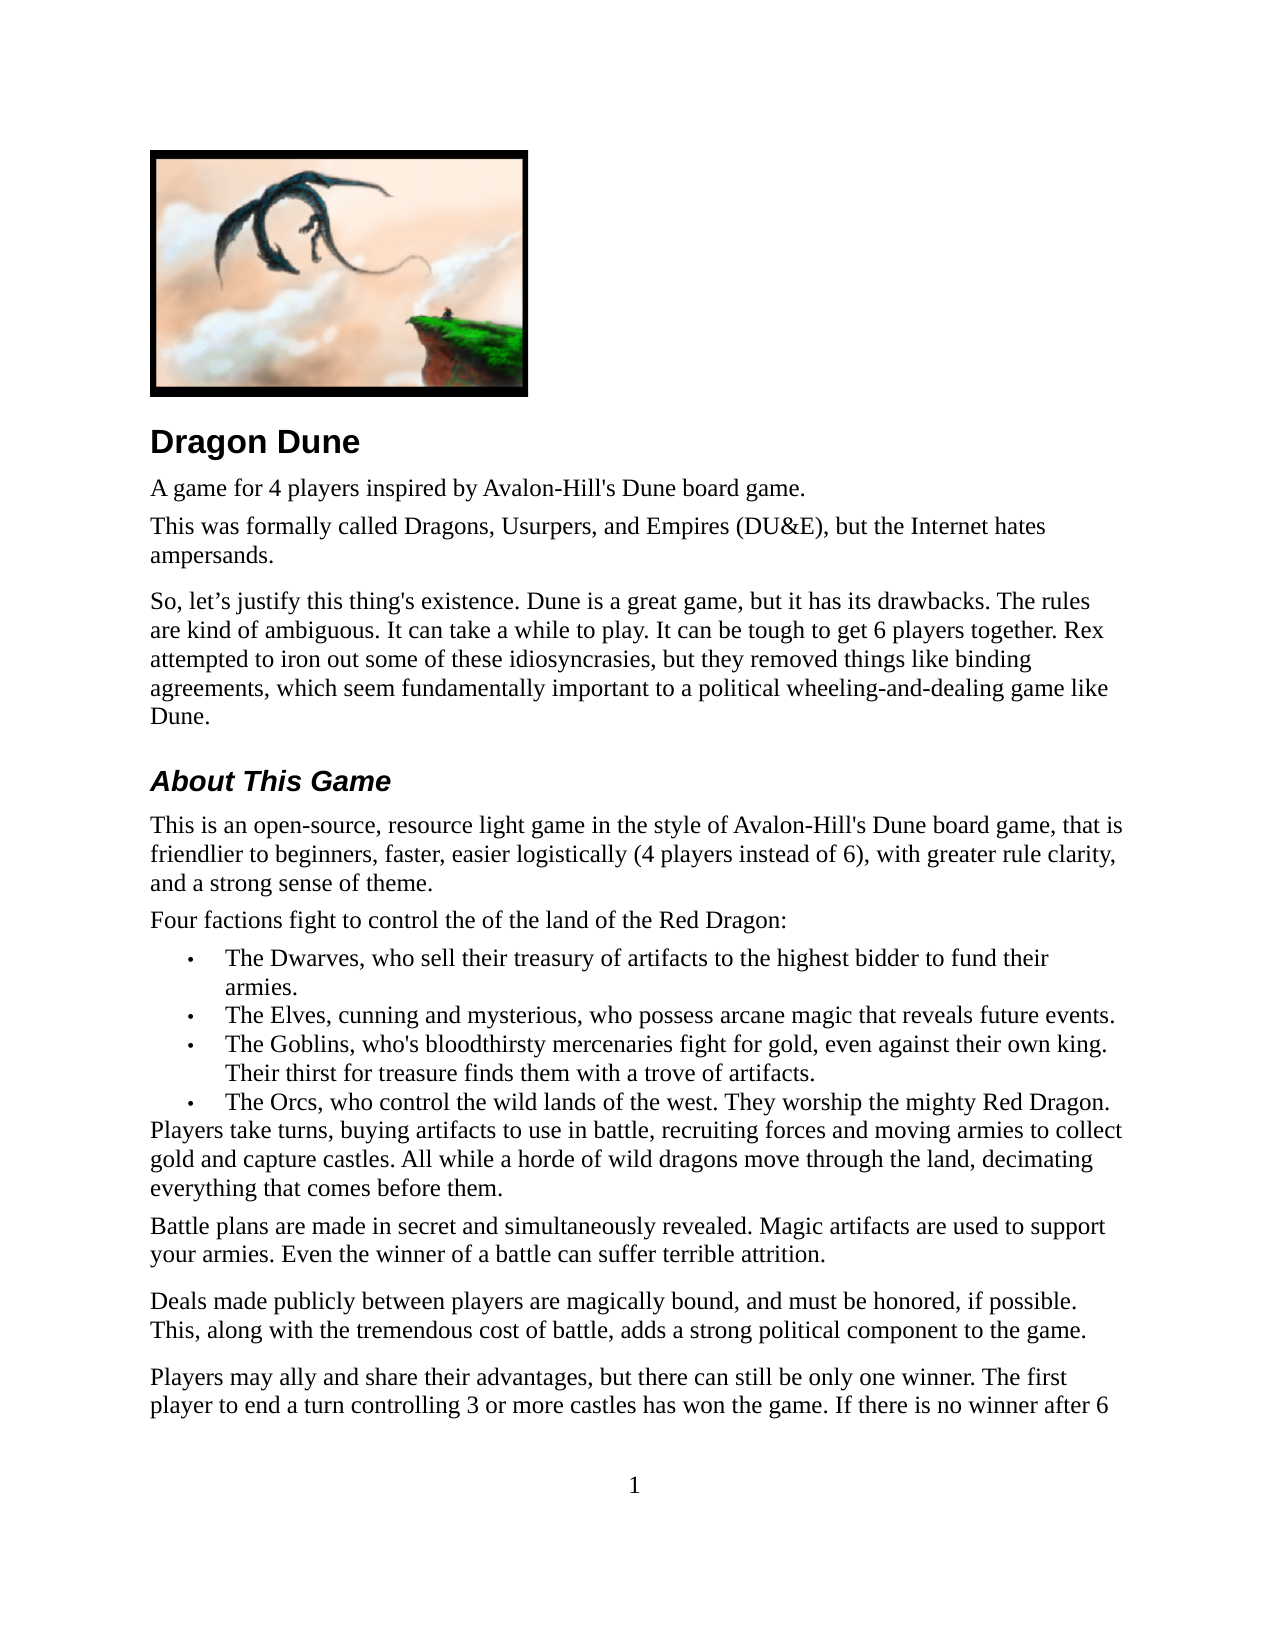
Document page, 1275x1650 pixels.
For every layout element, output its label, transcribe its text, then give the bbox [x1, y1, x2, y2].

subtitle About This Game [150, 764, 1125, 798]
subtitle Dragon Dune [150, 422, 1125, 461]
text Players take turns, buying artifacts to use in battle, recruiting forces and moving armies to collect gold and capture castles. All while a horde of wild dragons move through the land, decimating everything that comes before them. [150, 1116, 1125, 1202]
text A game for 4 players inspired by Avalon-Hill's Dune board game. [150, 473, 1125, 502]
list The Dwarves, who sell their treasury of artifacts to the highest bidder to fund their armies. [187, 943, 1125, 1001]
text This was formally called Dragons, Usurpers, and Empires (DU&E), but the Internet hates ampersands. [150, 511, 1125, 568]
list The Orcs, who control the wild lands of the west. They worship the mighty Red Dragon. [187, 1087, 1125, 1116]
list The Goblins, who's bloodthirsty mercenaries fight for gold, even against their own king. Their thirst for treasure finds them with a trove of artifacts. [187, 1029, 1125, 1087]
text Four factions fight to control the of the land of the Red Dragon: [150, 905, 1125, 934]
text Battle plans are made in secret and simultaneously revealed. Magic artifacts are used to support your armies. Even the winner of a battle can suffer terrible attrition. [150, 1211, 1125, 1268]
list The Elves, cunning and mysterious, who possess arcane magic that reveals future events. [187, 1001, 1125, 1029]
text Deals made publicly between players are magically bound, and must be honored, if possible. This, along with the tremendous cost of battle, adds a strong political component to the game. [150, 1286, 1125, 1344]
text Players may ally and share their advantages, but there can still be only one winner. The first player to end a turn controlling 3 or more castles has won the game. If there is no winner after 6 [150, 1362, 1125, 1419]
text So, let’s justify this thing's existence. Dune is a great game, but it has its drawbacks. The rules are kind of ambiguous. It can take a while to play. It can be tough to get 6 players together. Rex attempted to iron out some of these idiosyncrasies, but they removed things like binding agreements, which seem fundamentally important to a political wheeling-and-dealing game like Dune. [150, 586, 1125, 730]
picture [150, 150, 529, 397]
text This is an open-source, resource light game in the style of Avalon-Hill's Dune board game, that is friendlier to beginners, faster, easier logistically (4 players instead of 6), with greater rule clarity, and a strong sense of theme. [150, 810, 1125, 896]
